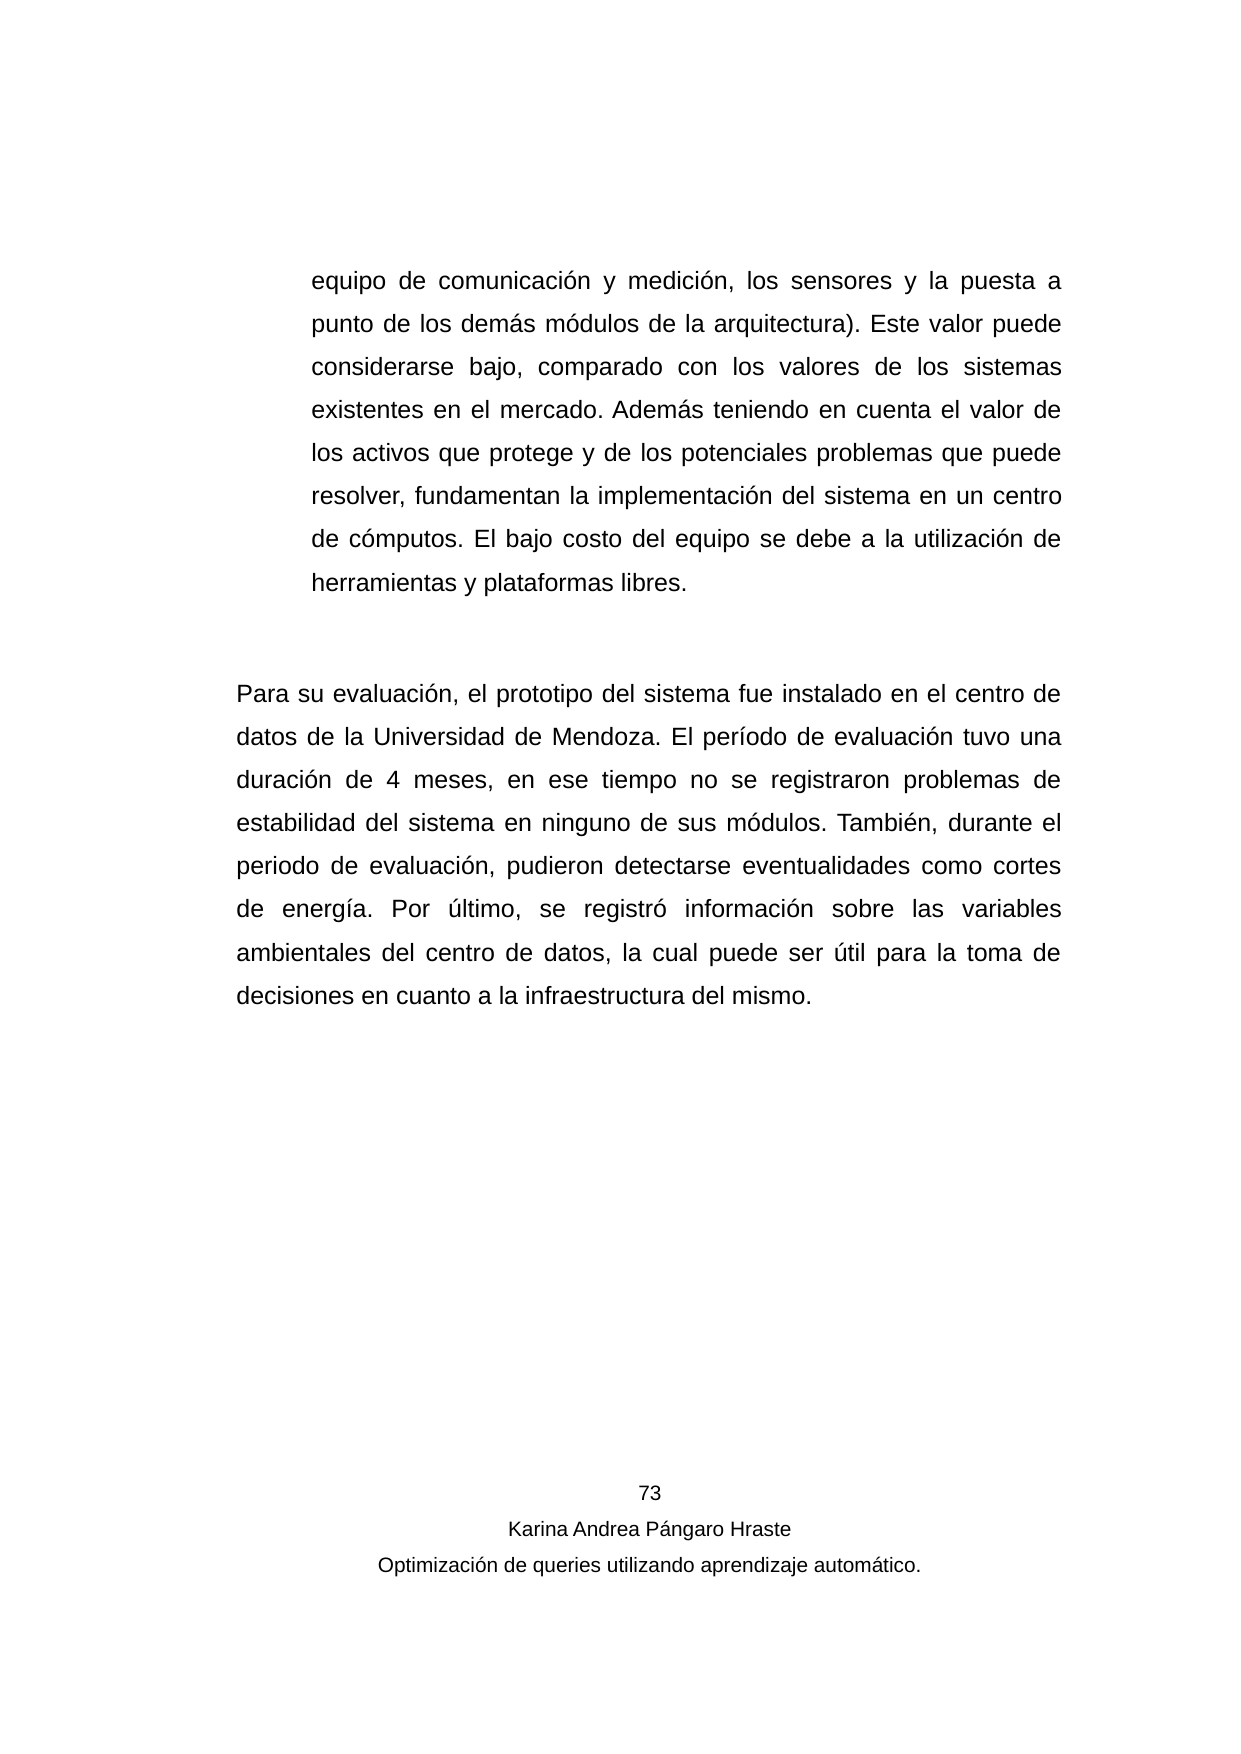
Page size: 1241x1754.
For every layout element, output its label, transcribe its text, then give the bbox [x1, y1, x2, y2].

list equipo de comunicación y medición, los sensores y la puesta a punto de los demás módulos de la arquitectura). Este valor puede considerarse bajo, comparado con los valores de los sistemas existentes en el mercado. Además teniendo en cuenta el valor de los activos que protege y de los potenciales problemas que puede resolver, fundamentan la implementación del sistema en un centro de cómputos. El bajo costo del equipo se debe a la utilización de herramientas y plataformas libres. [274, 266, 1063, 596]
text Para su evaluación, el prototipo del sistema fue instalado en el centro de datos de la Universidad de Mendoza. El período de evaluación tuvo una duración de 4 meses, en ese tiempo no se registraron problemas de estabilidad del sistema en ninguno de sus módulos. También, durante el periodo de evaluación, pudieron detectarse eventualidades como cortes de energía. Por último, se registró información sobre las variables ambientales del centro de datos, la cual puede ser útil para la toma de decisiones en cuanto a la infraestructura del mismo. [236, 679, 1063, 1009]
